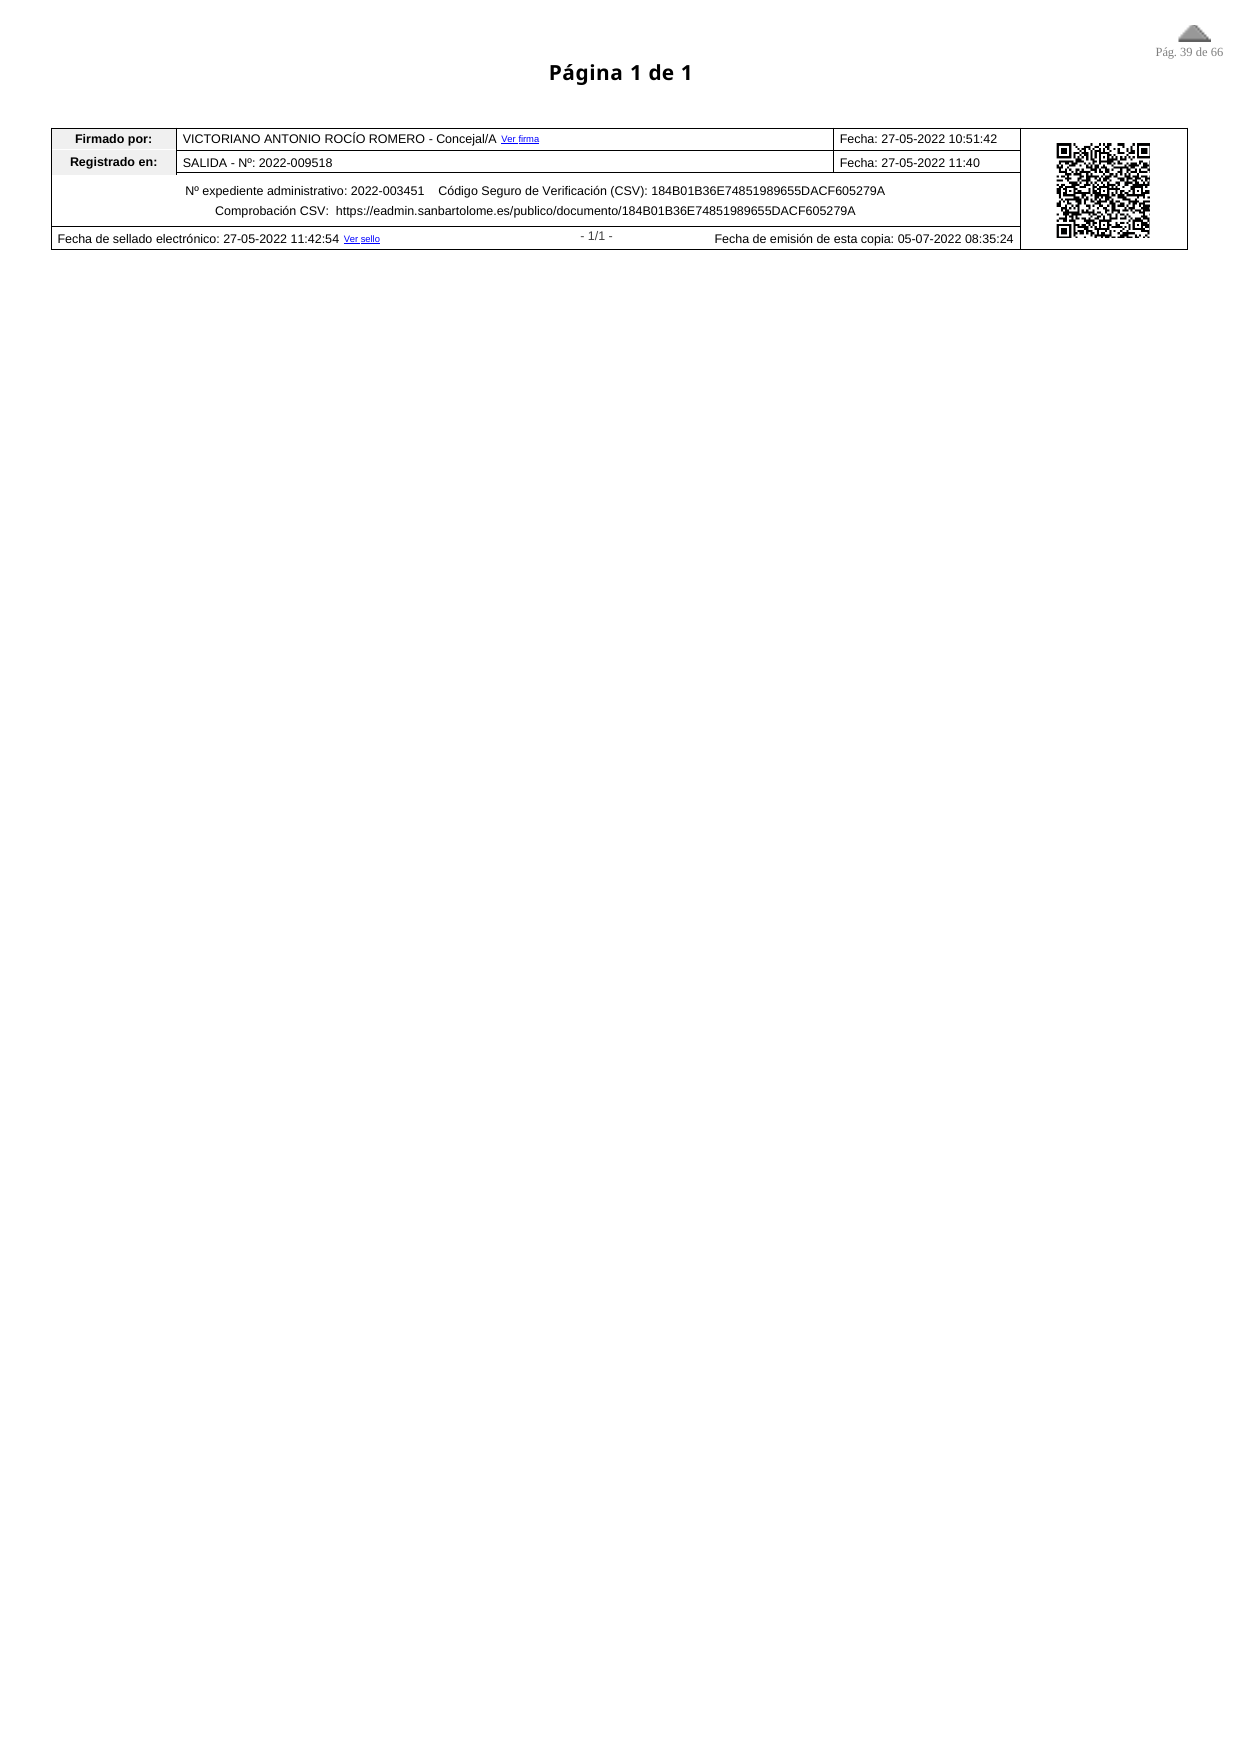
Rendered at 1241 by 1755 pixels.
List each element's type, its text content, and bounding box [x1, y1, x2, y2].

table_header VICTORIANO ANTONIO ROCÍO ROMERO - Concejal/A Ver firma [177, 129, 833, 149]
picture [1056, 143, 1150, 238]
table_cell Fecha de sellado electrónico: 27-05-2022 11:42:54 Ver sello - 1/1 - Fecha de emisión de esta copia: 05-07-2022 08:35:24 [52, 227, 1020, 249]
table_header Fecha: 27-05-2022 10:51:42 [834, 129, 1020, 149]
picture [1177, 25, 1211, 42]
table_cell SALIDA - Nº: 2022-009518 [177, 151, 833, 172]
table_cell Registrado en: [52, 153, 176, 172]
table_header Firmado por: [52, 129, 176, 149]
table_cell Fecha: 27-05-2022 11:40 [834, 151, 1020, 172]
table_header [1021, 129, 1187, 249]
table_cell Nº expediente administrativo: 2022-003451 Código Seguro de Verificación (CSV): 184B01B36E74851989655DACF605279A Comprobación CSV: https://eadmin.sanbartolome.es/publico/documento/184B01B36E74851989655DACF605279A [52, 173, 1020, 226]
text Página 1 de 1 [42, 58, 1199, 87]
